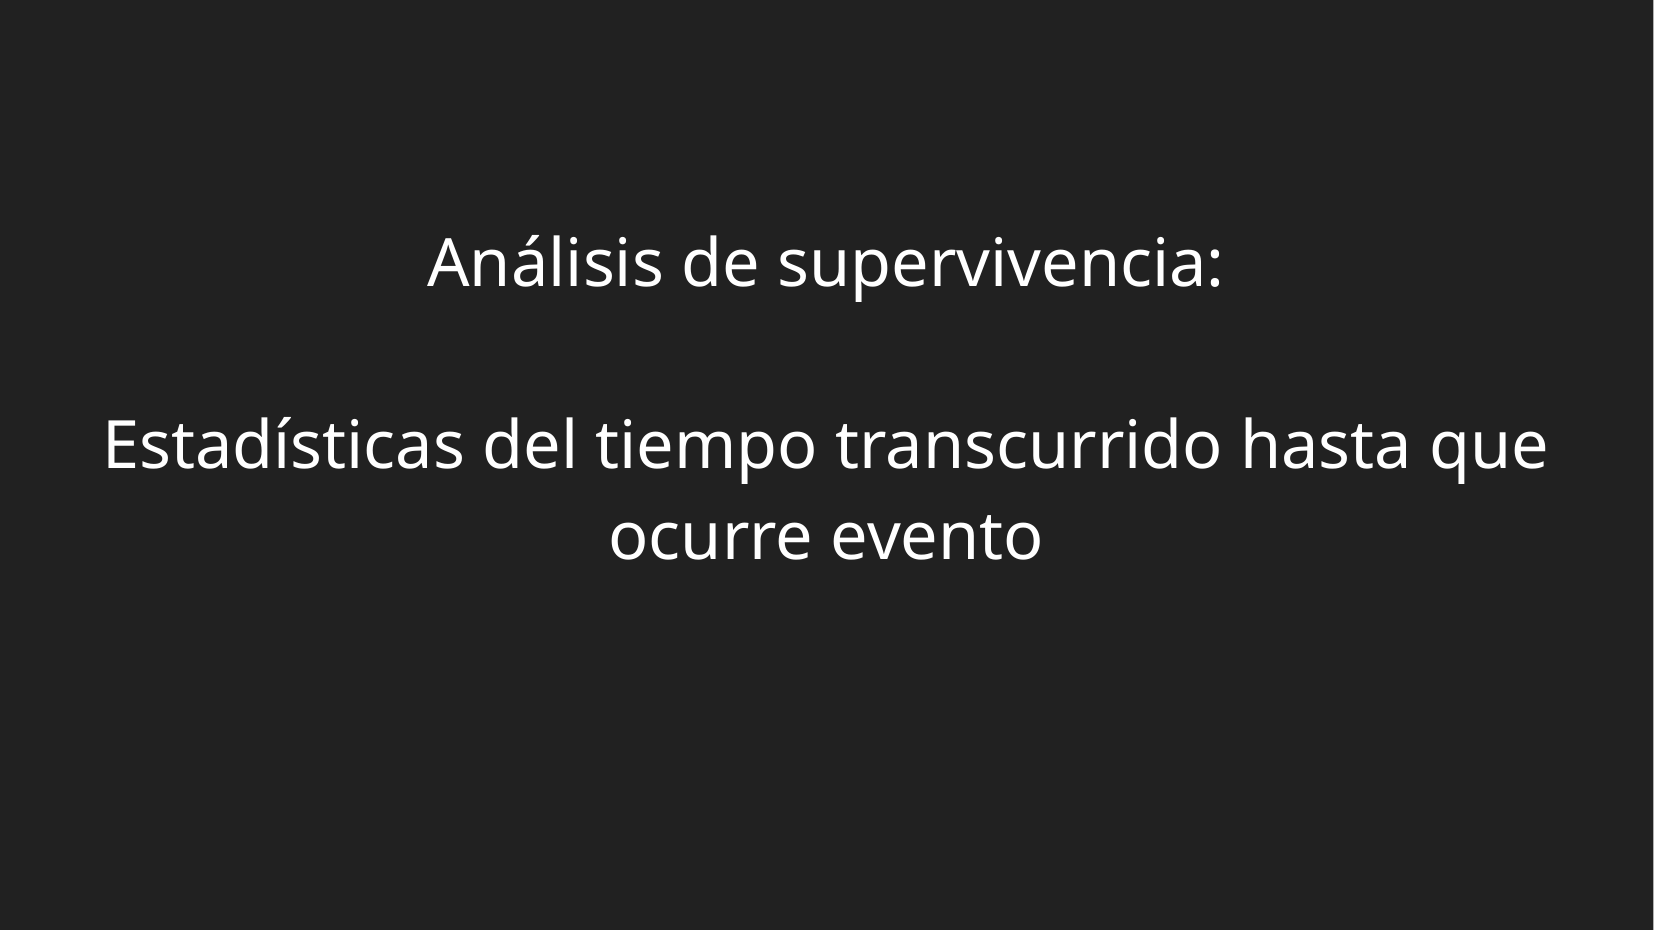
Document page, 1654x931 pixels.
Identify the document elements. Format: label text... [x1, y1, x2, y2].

subtitle Análisis de supervivencia: Estadísticas del tiempo transcurrido hasta que ocurre evento [82, 37, 1571, 757]
